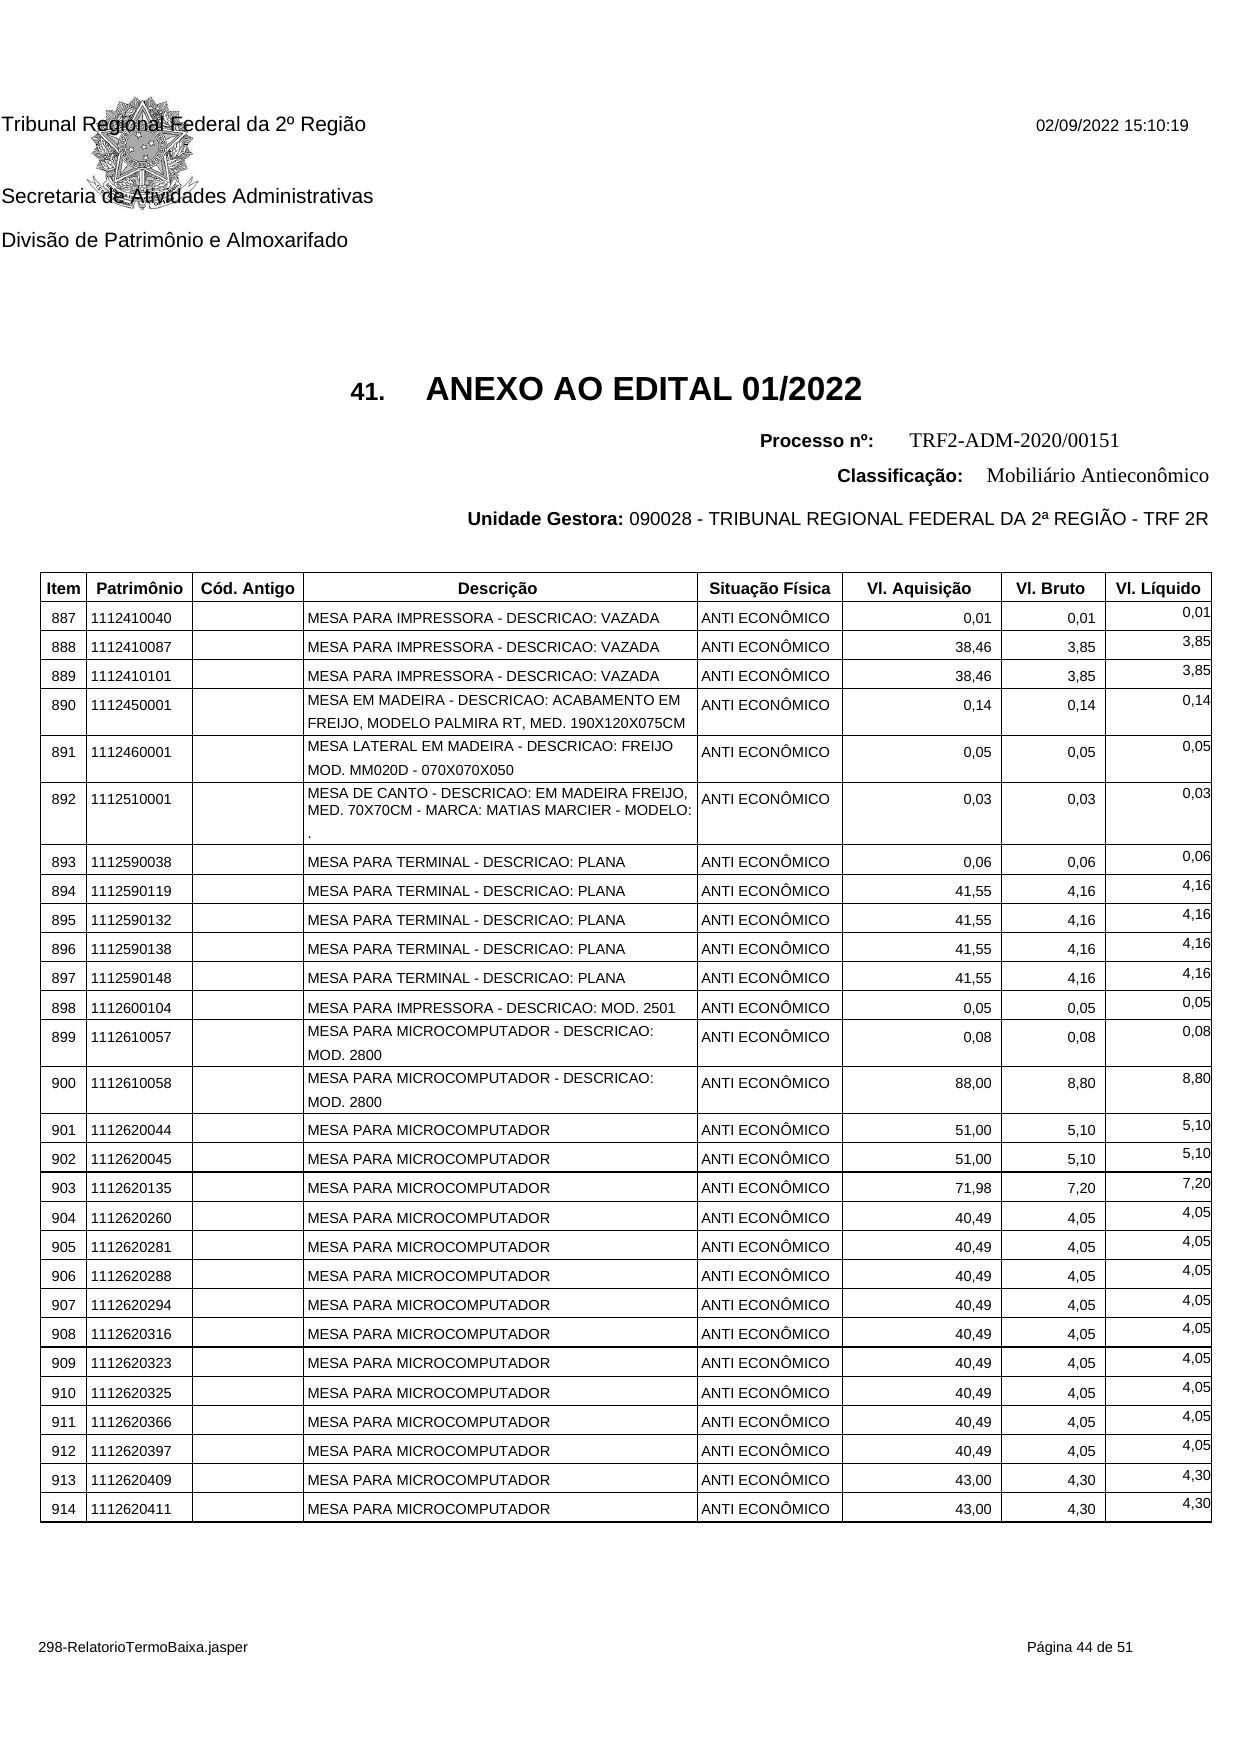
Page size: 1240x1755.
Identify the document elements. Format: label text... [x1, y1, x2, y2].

table_cell 1112590148 [87, 962, 192, 990]
table_cell 1112620260 [87, 1202, 192, 1229]
table_cell ANTI ECONÔMICO [698, 1377, 842, 1404]
table_cell [193, 962, 303, 990]
table_cell 0,03 [1002, 783, 1105, 844]
table_cell 1112410087 [87, 631, 192, 659]
table_cell 1112620135 [87, 1173, 192, 1201]
table_cell MESA PARA MICROCOMPUTADOR [304, 1435, 697, 1463]
table_cell ANTI ECONÔMICO [698, 1173, 842, 1201]
table_cell 0,01 [1106, 602, 1211, 629]
table_cell 0,14 [1002, 689, 1105, 735]
table_cell ANTI ECONÔMICO [698, 845, 842, 874]
table_cell 1112620323 [87, 1348, 192, 1376]
table_cell MESA PARA MICROCOMPUTADOR [304, 1260, 697, 1288]
table_cell [193, 1143, 303, 1171]
table_cell ANTI ECONÔMICO [698, 631, 842, 659]
table_cell 905 [41, 1231, 86, 1259]
table_cell 51,00 [843, 1114, 1001, 1142]
table_cell 40,49 [843, 1289, 1001, 1317]
table_cell 71,98 [843, 1173, 1001, 1201]
table_cell [193, 1406, 303, 1434]
table_header Cód. Antigo [193, 573, 303, 601]
table_cell [193, 1493, 303, 1521]
table_cell 4,16 [1106, 962, 1211, 990]
table_cell 4,16 [1002, 933, 1105, 961]
table_cell ANTI ECONÔMICO [698, 962, 842, 990]
table_cell [193, 991, 303, 1019]
table_cell 904 [41, 1202, 86, 1229]
table_cell 88,00 [843, 1067, 1001, 1113]
table_cell 0,01 [1002, 602, 1105, 629]
table_cell 8,80 [1106, 1067, 1211, 1113]
table_cell 41,55 [843, 962, 1001, 990]
table_cell 1112410101 [87, 660, 192, 688]
table_cell MESA PARA MICROCOMPUTADOR [304, 1231, 697, 1259]
table_cell MESA PARA MICROCOMPUTADOR [304, 1114, 697, 1142]
table_cell 0,06 [1002, 845, 1105, 874]
table_cell ANTI ECONÔMICO [698, 689, 842, 735]
table_cell 911 [41, 1406, 86, 1434]
table_cell 1112620397 [87, 1435, 192, 1463]
table_cell 4,05 [1106, 1435, 1211, 1463]
table_cell 4,05 [1002, 1377, 1105, 1404]
table_cell 0,08 [843, 1020, 1001, 1066]
table_cell MESA PARA TERMINAL - DESCRICAO: PLANA [304, 962, 697, 990]
table_cell [193, 631, 303, 659]
table_cell 891 [41, 736, 86, 782]
table_cell 4,30 [1106, 1493, 1211, 1521]
table_cell 887 [41, 602, 86, 629]
table_cell 5,10 [1002, 1114, 1105, 1142]
table_cell 1112620044 [87, 1114, 192, 1142]
table_cell 4,05 [1106, 1202, 1211, 1229]
table_cell 888 [41, 631, 86, 659]
table_cell 0,01 [843, 602, 1001, 629]
table_cell 898 [41, 991, 86, 1019]
table_cell MESA PARA MICROCOMPUTADOR [304, 1493, 697, 1521]
table_cell 4,16 [1106, 875, 1211, 903]
table_cell MESA LATERAL EM MADEIRA - DESCRICAO: FREIJO MOD. MM020D - 070X070X050 [304, 736, 697, 782]
table_cell 40,49 [843, 1377, 1001, 1404]
table_cell 8,80 [1002, 1067, 1105, 1113]
table_cell MESA PARA IMPRESSORA - DESCRICAO: VAZADA [304, 602, 697, 629]
table_cell MESA PARA IMPRESSORA - DESCRICAO: VAZADA [304, 660, 697, 688]
table_cell 0,05 [843, 991, 1001, 1019]
table_cell [193, 783, 303, 844]
table_cell ANTI ECONÔMICO [698, 1260, 842, 1288]
table_cell 4,05 [1002, 1435, 1105, 1463]
table_cell 1112610057 [87, 1020, 192, 1066]
table_cell 895 [41, 904, 86, 932]
table_cell 1112620325 [87, 1377, 192, 1404]
table_cell MESA PARA TERMINAL - DESCRICAO: PLANA [304, 904, 697, 932]
table_cell 4,05 [1002, 1260, 1105, 1288]
table_cell 4,05 [1106, 1289, 1211, 1317]
table_cell [193, 1231, 303, 1259]
table_cell ANTI ECONÔMICO [698, 1143, 842, 1171]
table_header Vl. Líquido [1106, 573, 1211, 601]
table_cell MESA PARA MICROCOMPUTADOR [304, 1318, 697, 1346]
table_cell [193, 1464, 303, 1492]
table_cell MESA PARA IMPRESSORA - DESCRICAO: MOD. 2501 [304, 991, 697, 1019]
table_cell ANTI ECONÔMICO [698, 602, 842, 629]
table_header Patrimônio [87, 573, 192, 601]
table_cell ANTI ECONÔMICO [698, 1020, 842, 1066]
table_cell 4,30 [1002, 1493, 1105, 1521]
table_cell 0,08 [1106, 1020, 1211, 1066]
table_cell 1112620366 [87, 1406, 192, 1434]
table_cell 3,85 [1002, 660, 1105, 688]
table_cell 43,00 [843, 1493, 1001, 1521]
table_cell MESA PARA MICROCOMPUTADOR [304, 1289, 697, 1317]
table_header Vl. Bruto [1002, 573, 1105, 601]
text Classificação: Mobiliário Antieconômico [0, 465, 1214, 486]
table_cell 910 [41, 1377, 86, 1404]
table_cell 4,05 [1002, 1318, 1105, 1346]
table_cell 4,05 [1002, 1202, 1105, 1229]
table_cell ANTI ECONÔMICO [698, 1231, 842, 1259]
table_cell ANTI ECONÔMICO [698, 933, 842, 961]
table_cell MESA PARA TERMINAL - DESCRICAO: PLANA [304, 933, 697, 961]
table_cell 0,05 [1106, 736, 1211, 782]
table_cell 4,30 [1002, 1464, 1105, 1492]
table_cell 1112590138 [87, 933, 192, 961]
table_cell [193, 1260, 303, 1288]
table_cell 1112450001 [87, 689, 192, 735]
table_header Descrição [304, 573, 697, 601]
text Unidade Gestora: 090028 - TRIBUNAL REGIONAL FEDERAL DA 2ª REGIÃO - TRF 2R [0, 499, 1214, 532]
table_cell [193, 933, 303, 961]
table_cell MESA PARA IMPRESSORA - DESCRICAO: VAZADA [304, 631, 697, 659]
table_cell MESA PARA MICROCOMPUTADOR - DESCRICAO: MOD. 2800 [304, 1020, 697, 1066]
table_cell 1112610058 [87, 1067, 192, 1113]
table_cell 4,05 [1002, 1231, 1105, 1259]
table_cell [193, 736, 303, 782]
table_cell 893 [41, 845, 86, 874]
table_cell MESA PARA MICROCOMPUTADOR - DESCRICAO: MOD. 2800 [304, 1067, 697, 1113]
table_cell MESA PARA MICROCOMPUTADOR [304, 1173, 697, 1201]
table_cell 7,20 [1106, 1173, 1211, 1201]
table_cell 4,30 [1106, 1464, 1211, 1492]
table_cell 903 [41, 1173, 86, 1201]
table_cell [193, 1348, 303, 1376]
table_cell 0,08 [1002, 1020, 1105, 1066]
table_cell [193, 1318, 303, 1346]
table_cell 40,49 [843, 1231, 1001, 1259]
table_cell 906 [41, 1260, 86, 1288]
table_cell ANTI ECONÔMICO [698, 1289, 842, 1317]
table_cell 38,46 [843, 660, 1001, 688]
table_cell [193, 1020, 303, 1066]
table_cell ANTI ECONÔMICO [698, 1114, 842, 1142]
table_cell 0,14 [843, 689, 1001, 735]
table_header Vl. Aquisição [843, 573, 1001, 601]
table_cell 4,05 [1106, 1406, 1211, 1434]
table_cell [193, 875, 303, 903]
table_cell 4,16 [1106, 904, 1211, 932]
table_cell 1112410040 [87, 602, 192, 629]
table_cell MESA PARA MICROCOMPUTADOR [304, 1464, 697, 1492]
table_cell 892 [41, 783, 86, 844]
table_cell 4,05 [1106, 1348, 1211, 1376]
table_cell 40,49 [843, 1202, 1001, 1229]
table_cell 0,05 [1002, 736, 1105, 782]
table_cell [193, 602, 303, 629]
table_header Situação Física [698, 573, 842, 601]
table_cell 1112620411 [87, 1493, 192, 1521]
table_cell 889 [41, 660, 86, 688]
table_cell [193, 904, 303, 932]
table_cell [193, 1067, 303, 1113]
table_cell 896 [41, 933, 86, 961]
table_cell 1112600104 [87, 991, 192, 1019]
table_cell 897 [41, 962, 86, 990]
table_cell ANTI ECONÔMICO [698, 904, 842, 932]
table_cell 909 [41, 1348, 86, 1376]
table_cell 1112620316 [87, 1318, 192, 1346]
table_cell 0,14 [1106, 689, 1211, 735]
table_cell [193, 845, 303, 874]
table_cell 43,00 [843, 1464, 1001, 1492]
table_cell 4,05 [1106, 1260, 1211, 1288]
table_cell [193, 1435, 303, 1463]
table_cell 4,05 [1106, 1377, 1211, 1404]
table_cell 51,00 [843, 1143, 1001, 1171]
table_cell 41,55 [843, 875, 1001, 903]
text Processo nº: TRF2-ADM-2020/00151 [0, 431, 1214, 452]
table_cell 5,10 [1002, 1143, 1105, 1171]
table_cell [193, 689, 303, 735]
table_cell 0,03 [843, 783, 1001, 844]
table_cell 908 [41, 1318, 86, 1346]
table_cell [193, 1114, 303, 1142]
table_cell 4,05 [1002, 1406, 1105, 1434]
table_cell ANTI ECONÔMICO [698, 1067, 842, 1113]
table_cell 894 [41, 875, 86, 903]
table_cell 3,85 [1106, 660, 1211, 688]
table_cell ANTI ECONÔMICO [698, 736, 842, 782]
table_cell [193, 1289, 303, 1317]
subtitle ANEXO AO EDITAL 01/2022 [0, 369, 1213, 408]
table_cell MESA PARA MICROCOMPUTADOR [304, 1143, 697, 1171]
table_cell [193, 1377, 303, 1404]
table_cell 0,06 [843, 845, 1001, 874]
table_cell 901 [41, 1114, 86, 1142]
table_cell 4,16 [1002, 904, 1105, 932]
table_cell MESA PARA MICROCOMPUTADOR [304, 1202, 697, 1229]
table_cell 0,05 [843, 736, 1001, 782]
table_cell 4,16 [1106, 933, 1211, 961]
table_cell 899 [41, 1020, 86, 1066]
table_cell 4,05 [1002, 1289, 1105, 1317]
table_cell ANTI ECONÔMICO [698, 660, 842, 688]
table_cell MESA PARA MICROCOMPUTADOR [304, 1377, 697, 1404]
table_cell ANTI ECONÔMICO [698, 1406, 842, 1434]
table_cell 913 [41, 1464, 86, 1492]
table_cell 1112590038 [87, 845, 192, 874]
table_cell 1112620294 [87, 1289, 192, 1317]
table_cell 40,49 [843, 1406, 1001, 1434]
table_cell 40,49 [843, 1260, 1001, 1288]
table_cell 3,85 [1106, 631, 1211, 659]
table_cell 0,06 [1106, 845, 1211, 874]
table_cell MESA PARA MICROCOMPUTADOR [304, 1348, 697, 1376]
table_cell 3,85 [1002, 631, 1105, 659]
table_cell [193, 1173, 303, 1201]
table_cell 41,55 [843, 904, 1001, 932]
table_cell 5,10 [1106, 1114, 1211, 1142]
table_cell 1112590119 [87, 875, 192, 903]
table_cell 4,05 [1002, 1348, 1105, 1376]
table_cell [193, 1202, 303, 1229]
table_cell 1112510001 [87, 783, 192, 844]
table_cell ANTI ECONÔMICO [698, 991, 842, 1019]
table_cell 914 [41, 1493, 86, 1521]
table_cell ANTI ECONÔMICO [698, 875, 842, 903]
table_cell 1112620288 [87, 1260, 192, 1288]
table_cell ANTI ECONÔMICO [698, 1464, 842, 1492]
table_cell 900 [41, 1067, 86, 1113]
table_cell 5,10 [1106, 1143, 1211, 1171]
table_cell 40,49 [843, 1348, 1001, 1376]
table_cell 1112460001 [87, 736, 192, 782]
table_cell [193, 660, 303, 688]
table_cell MESA PARA TERMINAL - DESCRICAO: PLANA [304, 845, 697, 874]
table_cell 0,05 [1002, 991, 1105, 1019]
table_cell MESA PARA MICROCOMPUTADOR [304, 1406, 697, 1434]
table_cell 38,46 [843, 631, 1001, 659]
table_cell 40,49 [843, 1435, 1001, 1463]
table_cell MESA PARA TERMINAL - DESCRICAO: PLANA [304, 875, 697, 903]
table_cell 4,05 [1106, 1231, 1211, 1259]
table_cell ANTI ECONÔMICO [698, 1493, 842, 1521]
table_cell 890 [41, 689, 86, 735]
table_cell 4,16 [1002, 962, 1105, 990]
table_cell 902 [41, 1143, 86, 1171]
table_cell 0,05 [1106, 991, 1211, 1019]
table_cell 1112620045 [87, 1143, 192, 1171]
table_cell 0,03 [1106, 783, 1211, 844]
table_cell 907 [41, 1289, 86, 1317]
table_cell MESA DE CANTO - DESCRICAO: EM MADEIRA FREIJO, MED. 70X70CM - MARCA: MATIAS MARCIER - MODELO: . [304, 783, 697, 844]
table_cell ANTI ECONÔMICO [698, 1318, 842, 1346]
table_cell ANTI ECONÔMICO [698, 783, 842, 844]
table_cell 7,20 [1002, 1173, 1105, 1201]
table_cell 1112590132 [87, 904, 192, 932]
table_cell 40,49 [843, 1318, 1001, 1346]
table_header Item [41, 573, 86, 601]
table_cell 912 [41, 1435, 86, 1463]
table_cell 1112620281 [87, 1231, 192, 1259]
table_cell MESA EM MADEIRA - DESCRICAO: ACABAMENTO EM FREIJO, MODELO PALMIRA RT, MED. 190X120X075CM [304, 689, 697, 735]
table_cell ANTI ECONÔMICO [698, 1435, 842, 1463]
table_cell ANTI ECONÔMICO [698, 1348, 842, 1376]
table_cell 1112620409 [87, 1464, 192, 1492]
table_cell 41,55 [843, 933, 1001, 961]
table_cell ANTI ECONÔMICO [698, 1202, 842, 1229]
table_cell 4,16 [1002, 875, 1105, 903]
table_cell 4,05 [1106, 1318, 1211, 1346]
